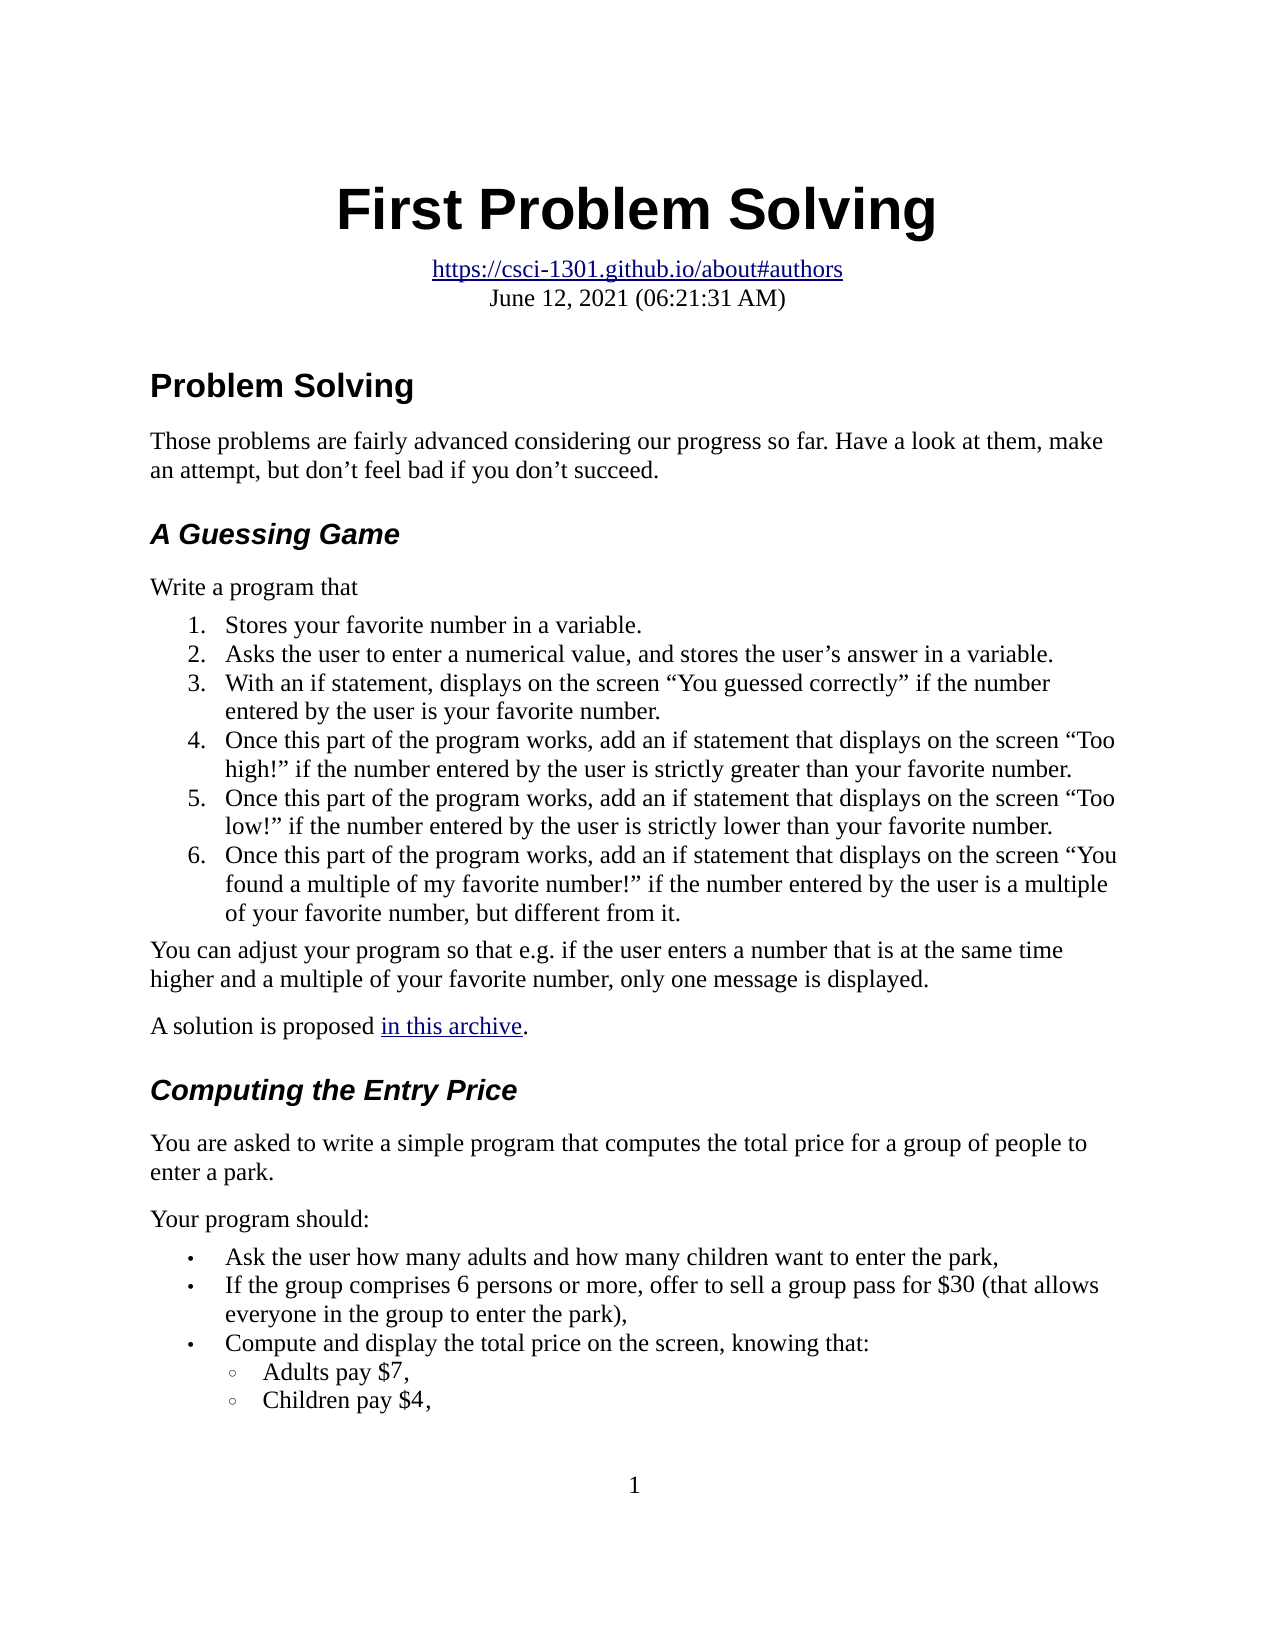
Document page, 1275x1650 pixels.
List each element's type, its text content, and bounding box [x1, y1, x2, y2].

list Children pay $, [225, 1385, 1125, 1414]
text Your program should: [150, 1204, 1125, 1233]
subtitle Problem Solving [150, 366, 1125, 404]
list Adults pay $, [225, 1357, 1125, 1385]
list Once this part of the program works, add an if statement that displays on the screen “You found a multiple of my favorite number!” if the number entered by the user is a multiple of your favorite number, but different from it. [187, 840, 1125, 926]
text You are asked to write a simple program that computes the total price for a group of people to enter a park. [150, 1128, 1125, 1186]
text https://csci-1301.github.io/about#authors [150, 254, 1125, 283]
text Write a program that [150, 572, 1125, 601]
title First Problem Solving [150, 175, 1125, 242]
text Those problems are fairly advanced considering our progress so far. Have a look at them, make an attempt, but don’t feel bad if you don’t succeed. [150, 426, 1125, 483]
text You can adjust your program so that e.g. if the user enters a number that is at the same time higher and a multiple of your favorite number, only one message is displayed. [150, 935, 1125, 993]
list If the group comprises persons or more, offer to sell a group pass for $ (that allows everyone in the group to enter the park), [187, 1270, 1125, 1328]
list With an if statement, displays on the screen “You guessed correctly” if the number entered by the user is your favorite number. [187, 668, 1125, 725]
list Asks the user to enter a numerical value, and stores the user’s answer in a variable. [187, 639, 1125, 668]
subtitle Computing the Entry Price [150, 1073, 1125, 1107]
subtitle A Guessing Game [150, 517, 1125, 551]
text June 12, 2021 (06:21:31 AM) [150, 283, 1125, 312]
list Stores your favorite number in a variable. [187, 610, 1125, 639]
list Compute and display the total price on the screen, knowing that: [187, 1328, 1125, 1357]
text A solution is proposed in this archive. [150, 1011, 1125, 1039]
list Ask the user how many adults and how many children want to enter the park, [187, 1242, 1125, 1270]
list Once this part of the program works, add an if statement that displays on the screen “Too low!” if the number entered by the user is strictly lower than your favorite number. [187, 783, 1125, 840]
list Once this part of the program works, add an if statement that displays on the screen “Too high!” if the number entered by the user is strictly greater than your favorite number. [187, 725, 1125, 783]
